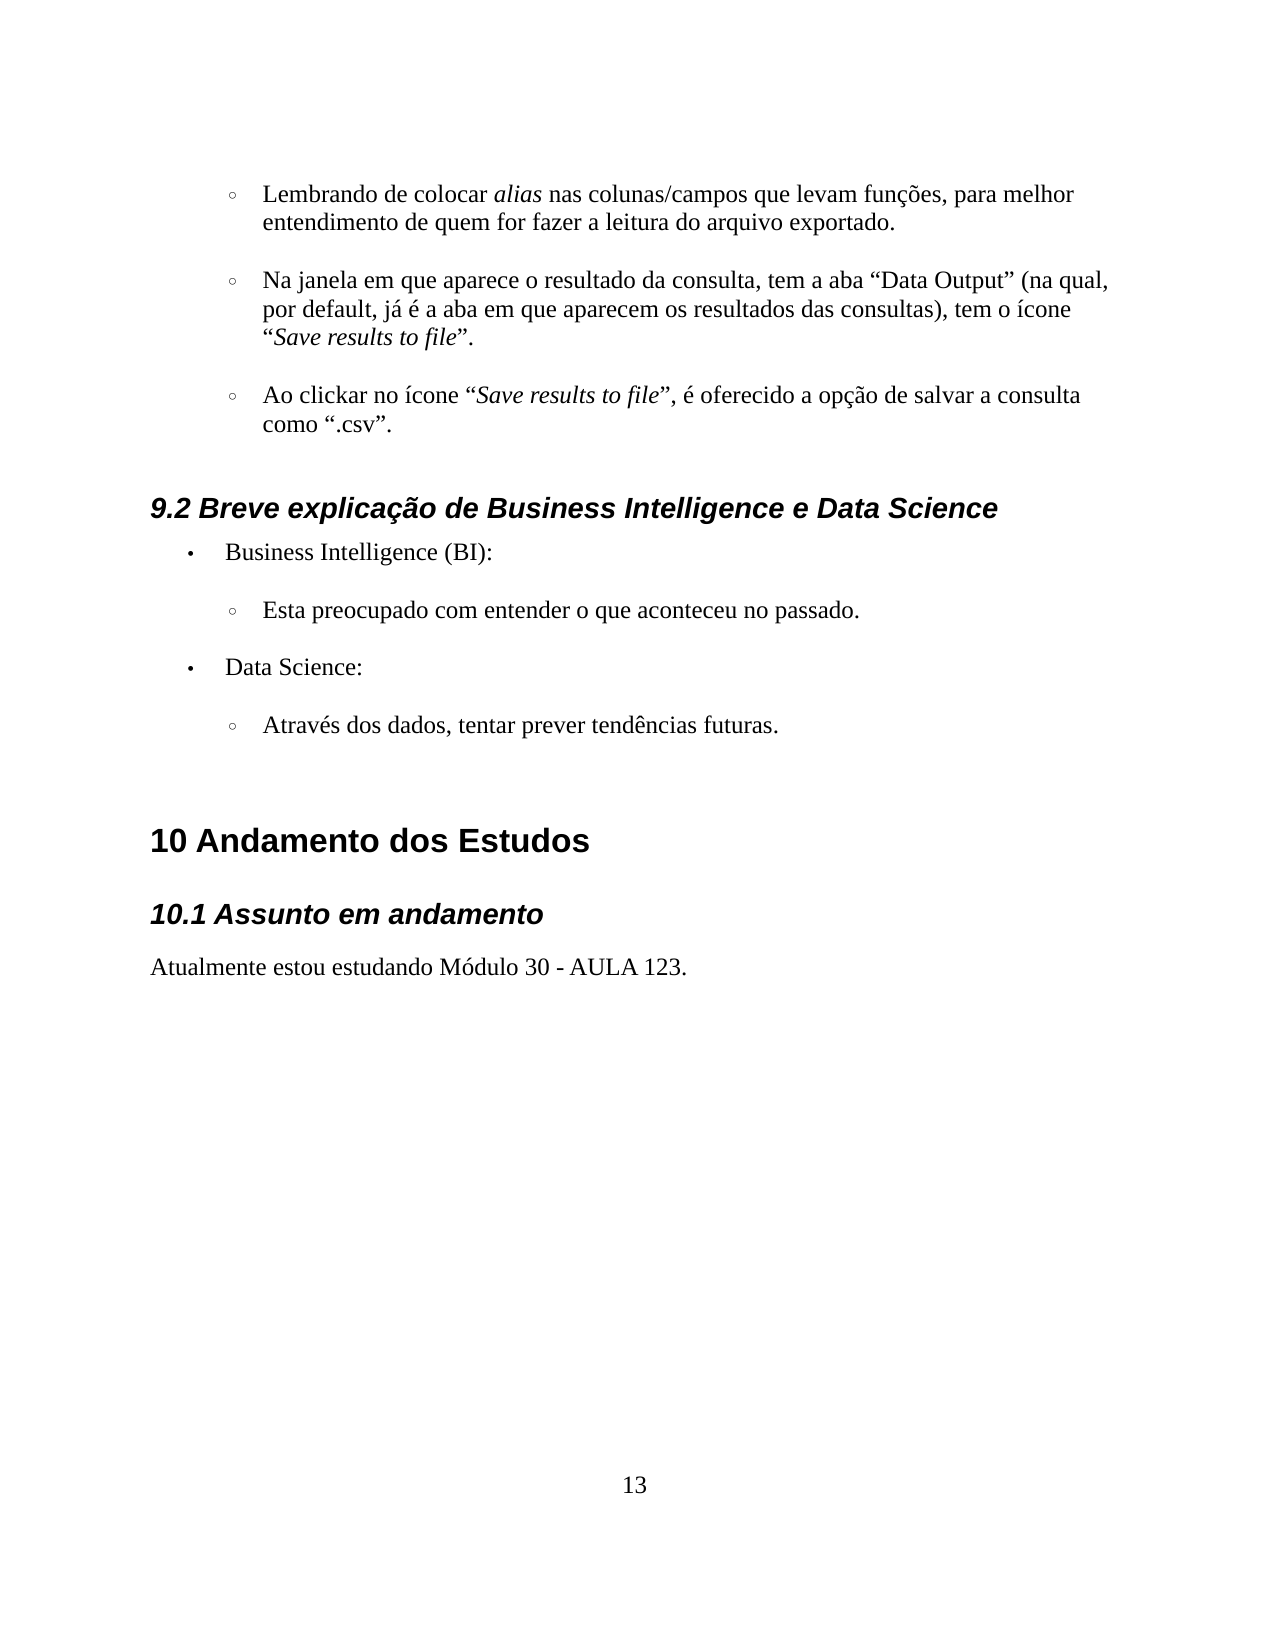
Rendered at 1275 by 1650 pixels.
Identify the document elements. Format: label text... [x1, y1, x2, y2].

list Business Intelligence (BI): [187, 537, 1125, 595]
list Lembrando de colocar alias nas colunas/campos que levam funções, para melhor entendimento de quem for fazer a leitura do arquivo exportado. [225, 179, 1125, 265]
text Atualmente estou estudando Módulo 30 - AULA 123. [150, 952, 1125, 1010]
list [225, 150, 1125, 179]
list Esta preocupado com entender o que aconteceu no passado. [225, 595, 1125, 652]
list Data Science: [187, 652, 1125, 710]
subtitle 10 Andamento dos Estudos [150, 821, 1125, 860]
list Através dos dados, tentar prever tendências futuras. [225, 710, 1125, 767]
list Na janela em que aparece o resultado da consulta, tem a aba “Data Output” (na qual, por default, já é a aba em que aparecem os resultados das consultas), tem o ícone “Save results to file”. [225, 265, 1125, 380]
subtitle 9.2 Breve explicação de Business Intelligence e Data Science [150, 491, 1125, 525]
list Ao clickar no ícone “Save results to file”, é oferecido a opção de salvar a consulta como “.csv”. [225, 380, 1125, 466]
subtitle 10.1 Assunto em andamento [150, 897, 1125, 931]
